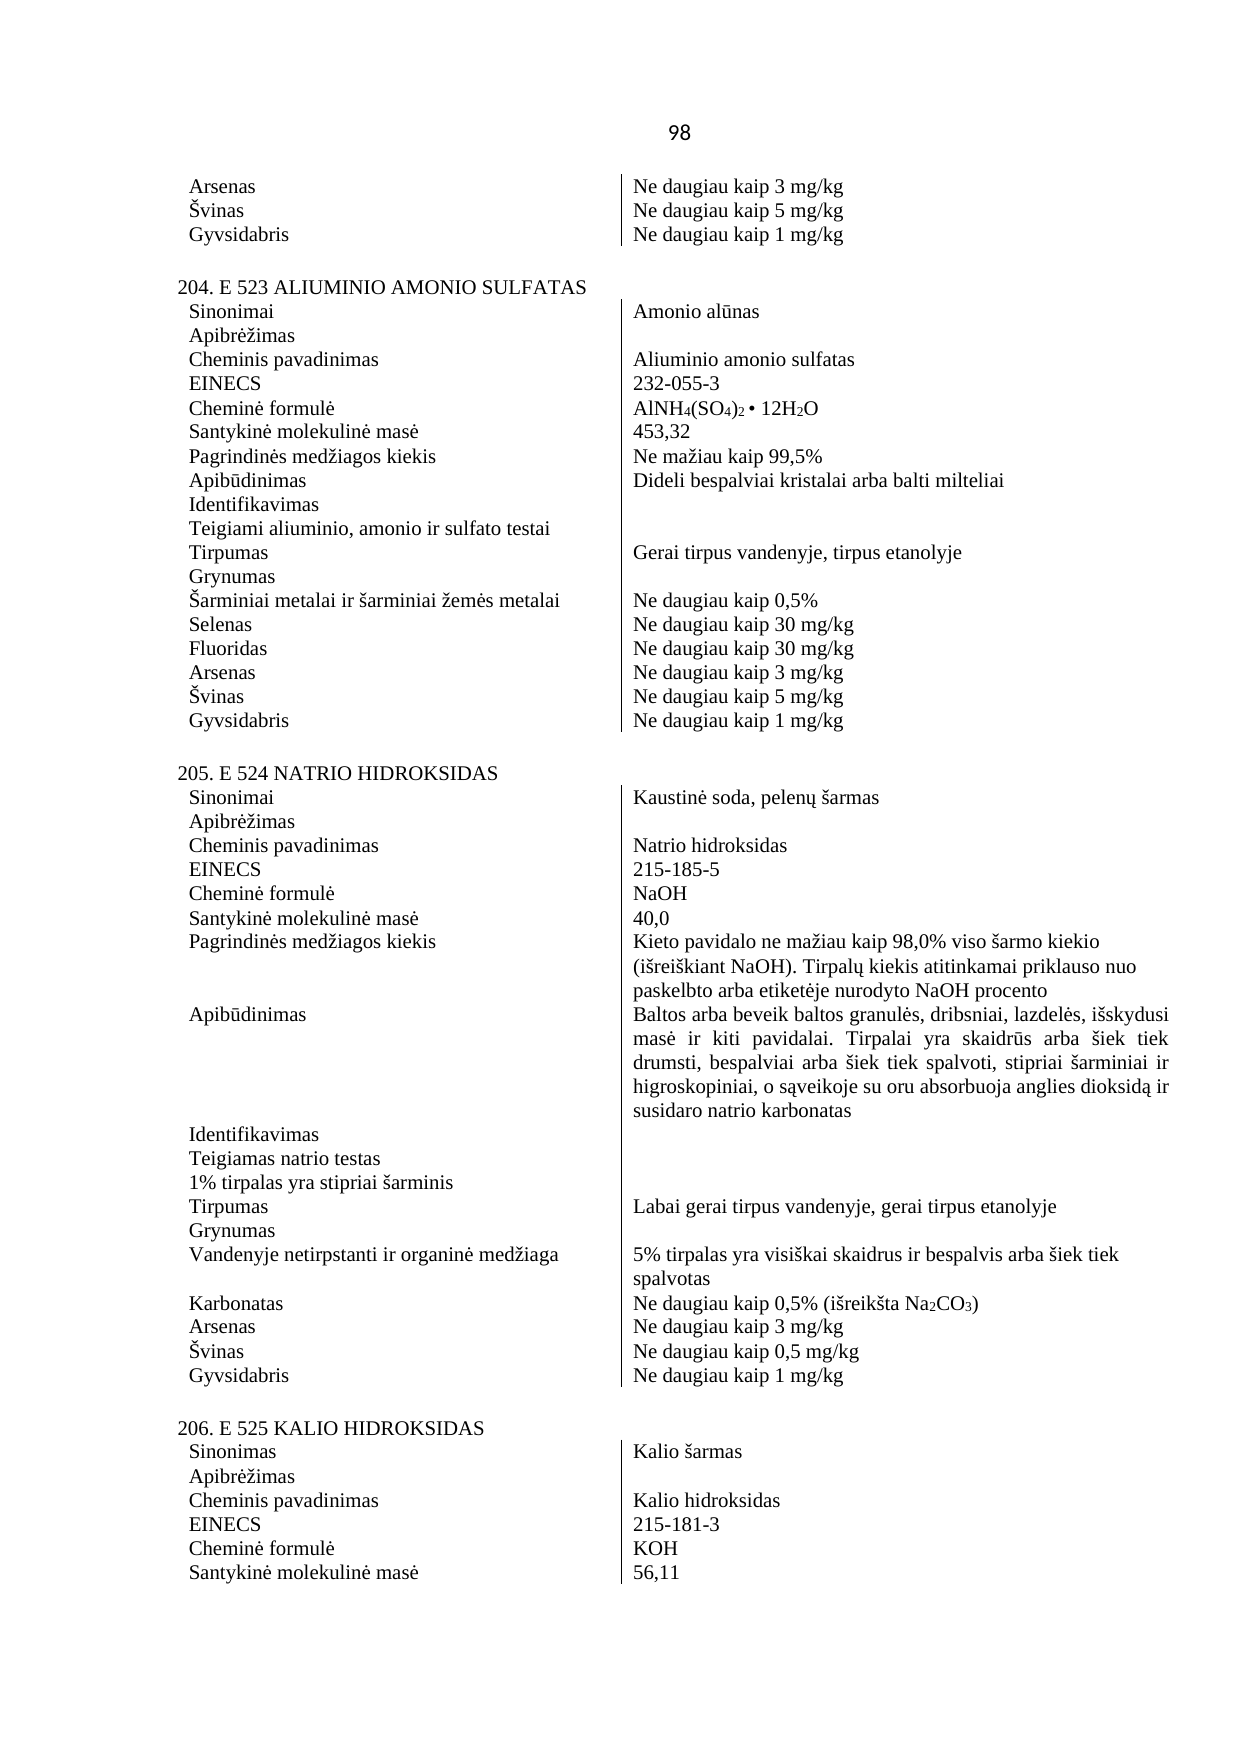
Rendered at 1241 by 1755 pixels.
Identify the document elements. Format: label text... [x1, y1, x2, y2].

table_header Sinonimai [177, 785, 621, 809]
table_cell [622, 1464, 1181, 1488]
table_cell Cheminė formulė [177, 395, 621, 419]
table_cell [622, 809, 1181, 833]
table_cell 5% tirpalas yra visiškai skaidrus ir bespalvis arba šiek tiek spalvotas [622, 1242, 1181, 1290]
table_cell Ne mažiau kaip 99,5% [622, 444, 1181, 468]
table_cell Apibūdinimas [177, 468, 621, 492]
table_cell 40,0 [622, 905, 1181, 929]
table_cell Cheminis pavadinimas [177, 1488, 621, 1512]
table_cell 215-185-5 [622, 857, 1181, 881]
table_cell Ne daugiau kaip 3 mg/kg [622, 1315, 1181, 1338]
table_cell Karbonatas [177, 1290, 621, 1314]
table_cell Santykinė molekulinė masė [177, 420, 621, 443]
table_cell [622, 1146, 1181, 1170]
table_cell Apibūdinimas [177, 1002, 621, 1122]
table_cell Ne daugiau kaip 30 mg/kg [622, 636, 1181, 660]
table_cell AlNH4(SO4)2 • 12H2O [622, 395, 1181, 419]
table_cell EINECS [177, 371, 621, 395]
table_cell Santykinė molekulinė masė [177, 905, 621, 929]
table_cell Vandenyje netirpstanti ir organinė medžiaga [177, 1242, 621, 1290]
table_cell 232-055-3 [622, 371, 1181, 395]
table_cell Gyvsidabris [177, 1363, 621, 1387]
table_cell Apibrėžimas [177, 1464, 621, 1488]
text 206. E 525 KALIO HIDROKSIDAS [177, 1415, 1181, 1439]
table_cell 1% tirpalas yra stipriai šarminis [177, 1170, 621, 1194]
table_cell Cheminė formulė [177, 881, 621, 905]
table_header Amonio alūnas [622, 299, 1181, 323]
table_cell Ne daugiau kaip 0,5% (išreikšta Na2CO3) [622, 1290, 1181, 1314]
table_cell Santykinė molekulinė masė [177, 1560, 621, 1584]
table_cell Aliuminio amonio sulfatas [622, 347, 1181, 371]
table_cell Arsenas [177, 1315, 621, 1338]
table_cell [622, 516, 1181, 540]
table_cell Apibrėžimas [177, 809, 621, 833]
table_cell Kieto pavidalo ne mažiau kaip 98,0% viso šarmo kiekio (išreiškiant NaOH). Tirpalų kiekis atitinkamai priklauso nuo paskelbto arba etiketėje nurodyto NaOH procento [622, 930, 1181, 1002]
table_cell Ne daugiau kaip 3 mg/kg [622, 660, 1181, 684]
table_cell Cheminė formulė [177, 1536, 621, 1560]
table_cell Ne daugiau kaip 1 mg/kg [622, 708, 1181, 732]
table_cell Labai gerai tirpus vandenyje, gerai tirpus etanolyje [622, 1194, 1181, 1218]
table_cell [622, 323, 1181, 347]
table_cell Apibrėžimas [177, 323, 621, 347]
table_cell Teigiamas natrio testas [177, 1146, 621, 1170]
text 204. E 523 ALIUMINIO AMONIO SULFATAS [177, 275, 1181, 299]
table_cell NaOH [622, 881, 1181, 905]
table_cell Šarminiai metalai ir šarminiai žemės metalai [177, 588, 621, 612]
table_cell Švinas [177, 198, 621, 222]
table_cell Cheminis pavadinimas [177, 833, 621, 857]
table_cell Dideli bespalviai kristalai arba balti milteliai [622, 468, 1181, 492]
table_cell Identifikavimas [177, 1122, 621, 1146]
table_cell Pagrindinės medžiagos kiekis [177, 930, 621, 1002]
table_cell Ne daugiau kaip 5 mg/kg [622, 198, 1181, 222]
table_cell Kalio hidroksidas [622, 1488, 1181, 1512]
table_cell Gyvsidabris [177, 708, 621, 732]
table_cell Teigiami aliuminio, amonio ir sulfato testai [177, 516, 621, 540]
table_cell 453,32 [622, 420, 1181, 443]
table_cell Švinas [177, 1339, 621, 1363]
table_cell Ne daugiau kaip 5 mg/kg [622, 684, 1181, 708]
table_cell 215-181-3 [622, 1512, 1181, 1536]
table_header Sinonimas [177, 1440, 621, 1463]
table_cell Arsenas [177, 174, 621, 198]
table_cell [622, 492, 1181, 516]
table_cell [622, 1170, 1181, 1194]
table_cell Selenas [177, 612, 621, 636]
table_cell Cheminis pavadinimas [177, 347, 621, 371]
table_cell Tirpumas [177, 540, 621, 564]
table_cell EINECS [177, 1512, 621, 1536]
table_cell EINECS [177, 857, 621, 881]
table_cell Natrio hidroksidas [622, 833, 1181, 857]
table_cell Identifikavimas [177, 492, 621, 516]
table_cell 56,11 [622, 1560, 1181, 1584]
table_cell Švinas [177, 684, 621, 708]
table_cell Ne daugiau kaip 0,5% [622, 588, 1181, 612]
table_cell [622, 1218, 1181, 1242]
table_cell Tirpumas [177, 1194, 621, 1218]
table_cell Grynumas [177, 1218, 621, 1242]
table_cell Ne daugiau kaip 3 mg/kg [622, 174, 1181, 198]
table_header Sinonimai [177, 299, 621, 323]
table_cell Ne daugiau kaip 1 mg/kg [622, 222, 1181, 246]
table_cell [622, 564, 1181, 588]
table_cell Baltos arba beveik baltos granulės, dribsniai, lazdelės, išskydusi masė ir kiti pavidalai. Tirpalai yra skaidrūs arba šiek tiek drumsti, bespalviai arba šiek tiek spalvoti, stipriai šarminiai ir higroskopiniai, o sąveikoje su oru absorbuoja anglies dioksidą ir susidaro natrio karbonatas [622, 1002, 1181, 1122]
table_header Kaustinė soda, pelenų šarmas [622, 785, 1181, 809]
table_cell Fluoridas [177, 636, 621, 660]
table_cell Gerai tirpus vandenyje, tirpus etanolyje [622, 540, 1181, 564]
table_cell Pagrindinės medžiagos kiekis [177, 444, 621, 468]
table_header Kalio šarmas [622, 1440, 1181, 1463]
table_cell KOH [622, 1536, 1181, 1560]
table_cell Ne daugiau kaip 0,5 mg/kg [622, 1339, 1181, 1363]
text 205. E 524 NATRIO HIDROKSIDAS [177, 761, 1181, 785]
table_cell Grynumas [177, 564, 621, 588]
table_cell Ne daugiau kaip 1 mg/kg [622, 1363, 1181, 1387]
table_cell Gyvsidabris [177, 222, 621, 246]
table_cell [622, 1122, 1181, 1146]
table_cell Arsenas [177, 660, 621, 684]
table_cell Ne daugiau kaip 30 mg/kg [622, 612, 1181, 636]
